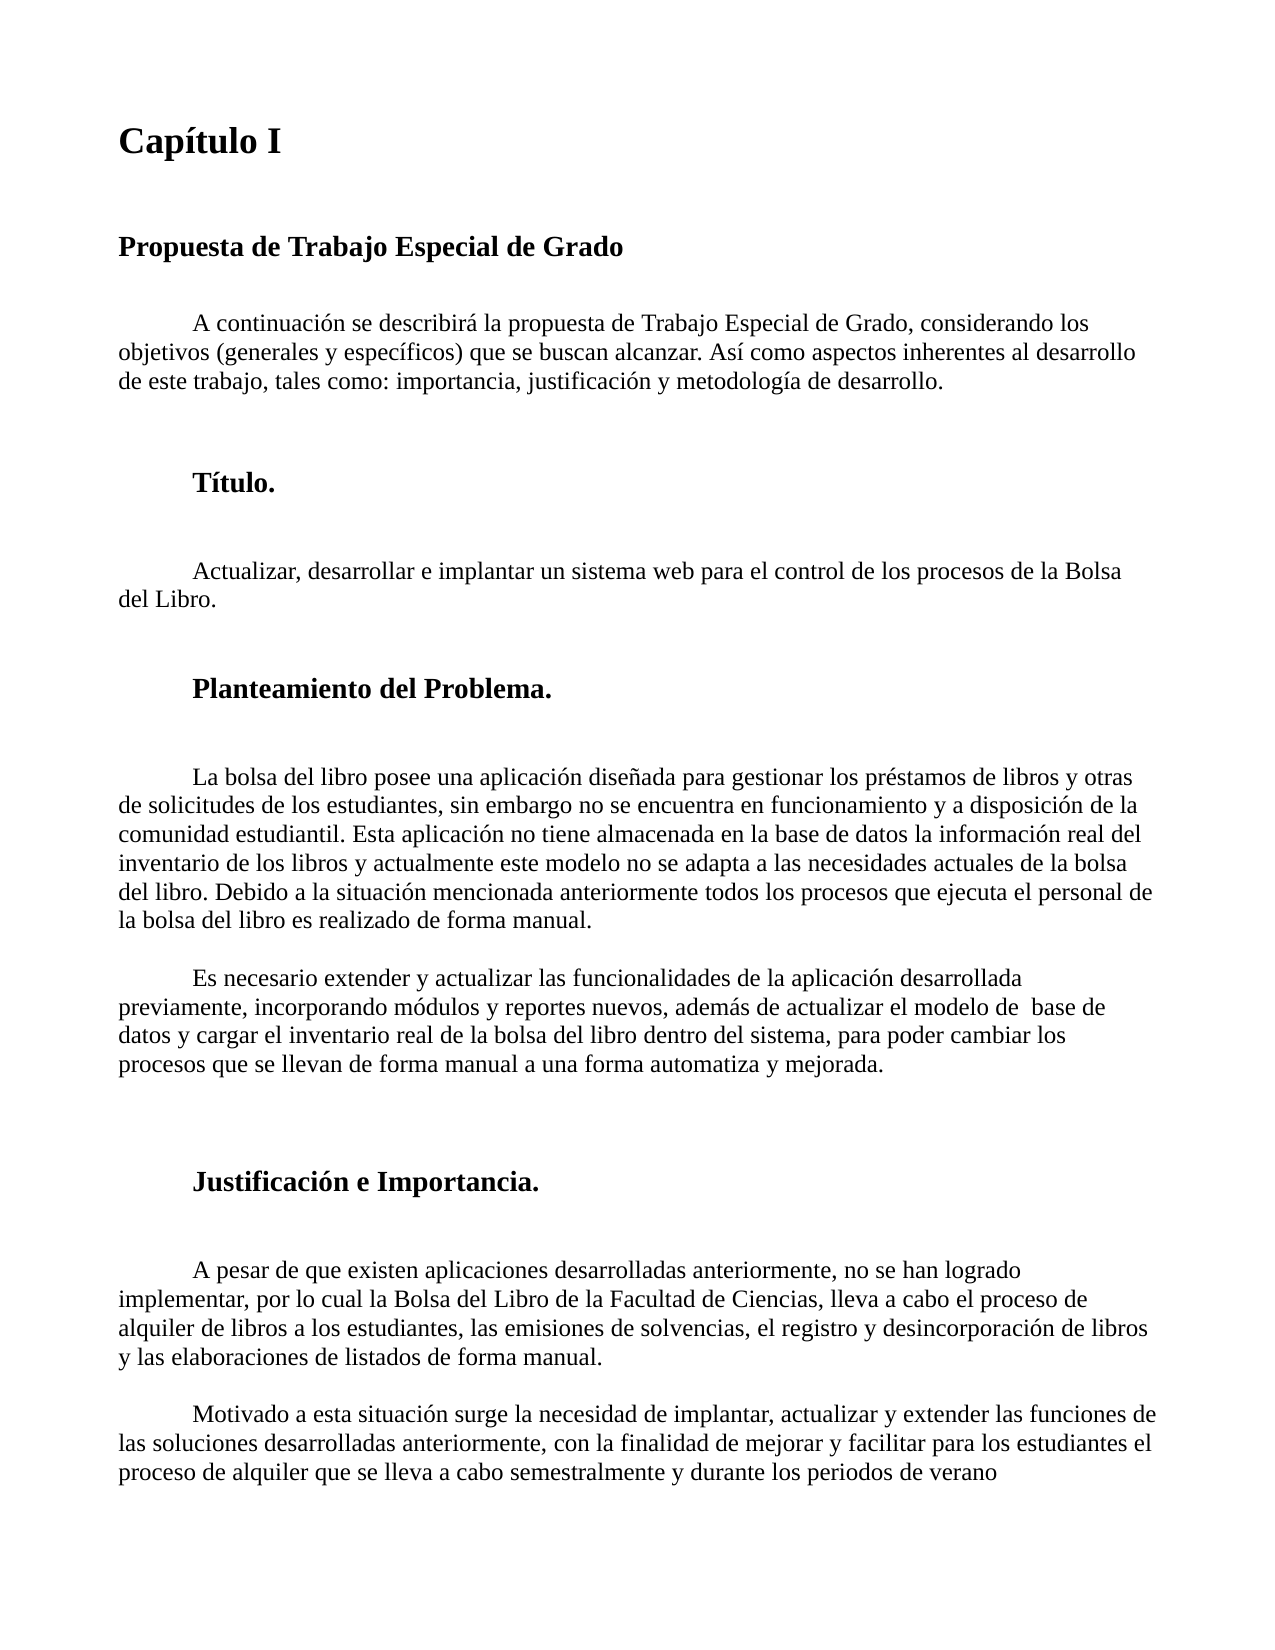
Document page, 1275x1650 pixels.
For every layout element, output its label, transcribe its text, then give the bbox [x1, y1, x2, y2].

text Título. Actualizar, desarrollar e implantar un sistema web para el control de los procesos de la Bolsa del Libro. Planteamiento del Problema. La bolsa del libro posee una aplicación diseñada para gestionar los préstamos de libros y otras de solicitudes de los estudiantes, sin embargo no se encuentra en funcionamiento y a disposición de la comunidad estudiantil. Esta aplicación no tiene almacenada en la base de datos la información real del inventario de los libros y actualmente este modelo no se adapta a las necesidades actuales de la bolsa del libro. Debido a la situación mencionada anteriormente todos los procesos que ejecuta el personal de la bolsa del libro es realizado de forma manual. Es necesario extender y actualizar las funcionalidades de la aplicación desarrollada previamente, incorporando módulos y reportes nuevos, además de actualizar el modelo de base de datos y cargar el inventario real de la bolsa del libro dentro del sistema, para poder cambiar los procesos que se llevan de forma manual a una forma automatiza y mejorada. Justificación e Importancia. A pesar de que existen aplicaciones desarrolladas anteriormente, no se han logrado implementar, por lo cual la Bolsa del Libro de la Facultad de Ciencias, lleva a cabo el proceso de alquiler de libros a los estudiantes, las emisiones de solvencias, el registro y desincorporación de libros y las elaboraciones de listados de forma manual. Motivado a esta situación surge la necesidad de implantar, actualizar y extender las funciones de las soluciones desarrolladas anteriormente, con la finalidad de mejorar y facilitar para los estudiantes el proceso de alquiler que se lleva a cabo semestralmente y durante los periodos de verano [118, 436, 1157, 1485]
text A continuación se describirá la propuesta de Trabajo Especial de Grado, considerando los objetivos (generales y específicos) que se buscan alcanzar. Así como aspectos inherentes al desarrollo de este trabajo, tales como: importancia, justificación y metodología de desarrollo. [118, 280, 1157, 423]
text Propuesta de Trabajo Especial de Grado [118, 229, 1157, 263]
text Capítulo I [118, 118, 1157, 161]
